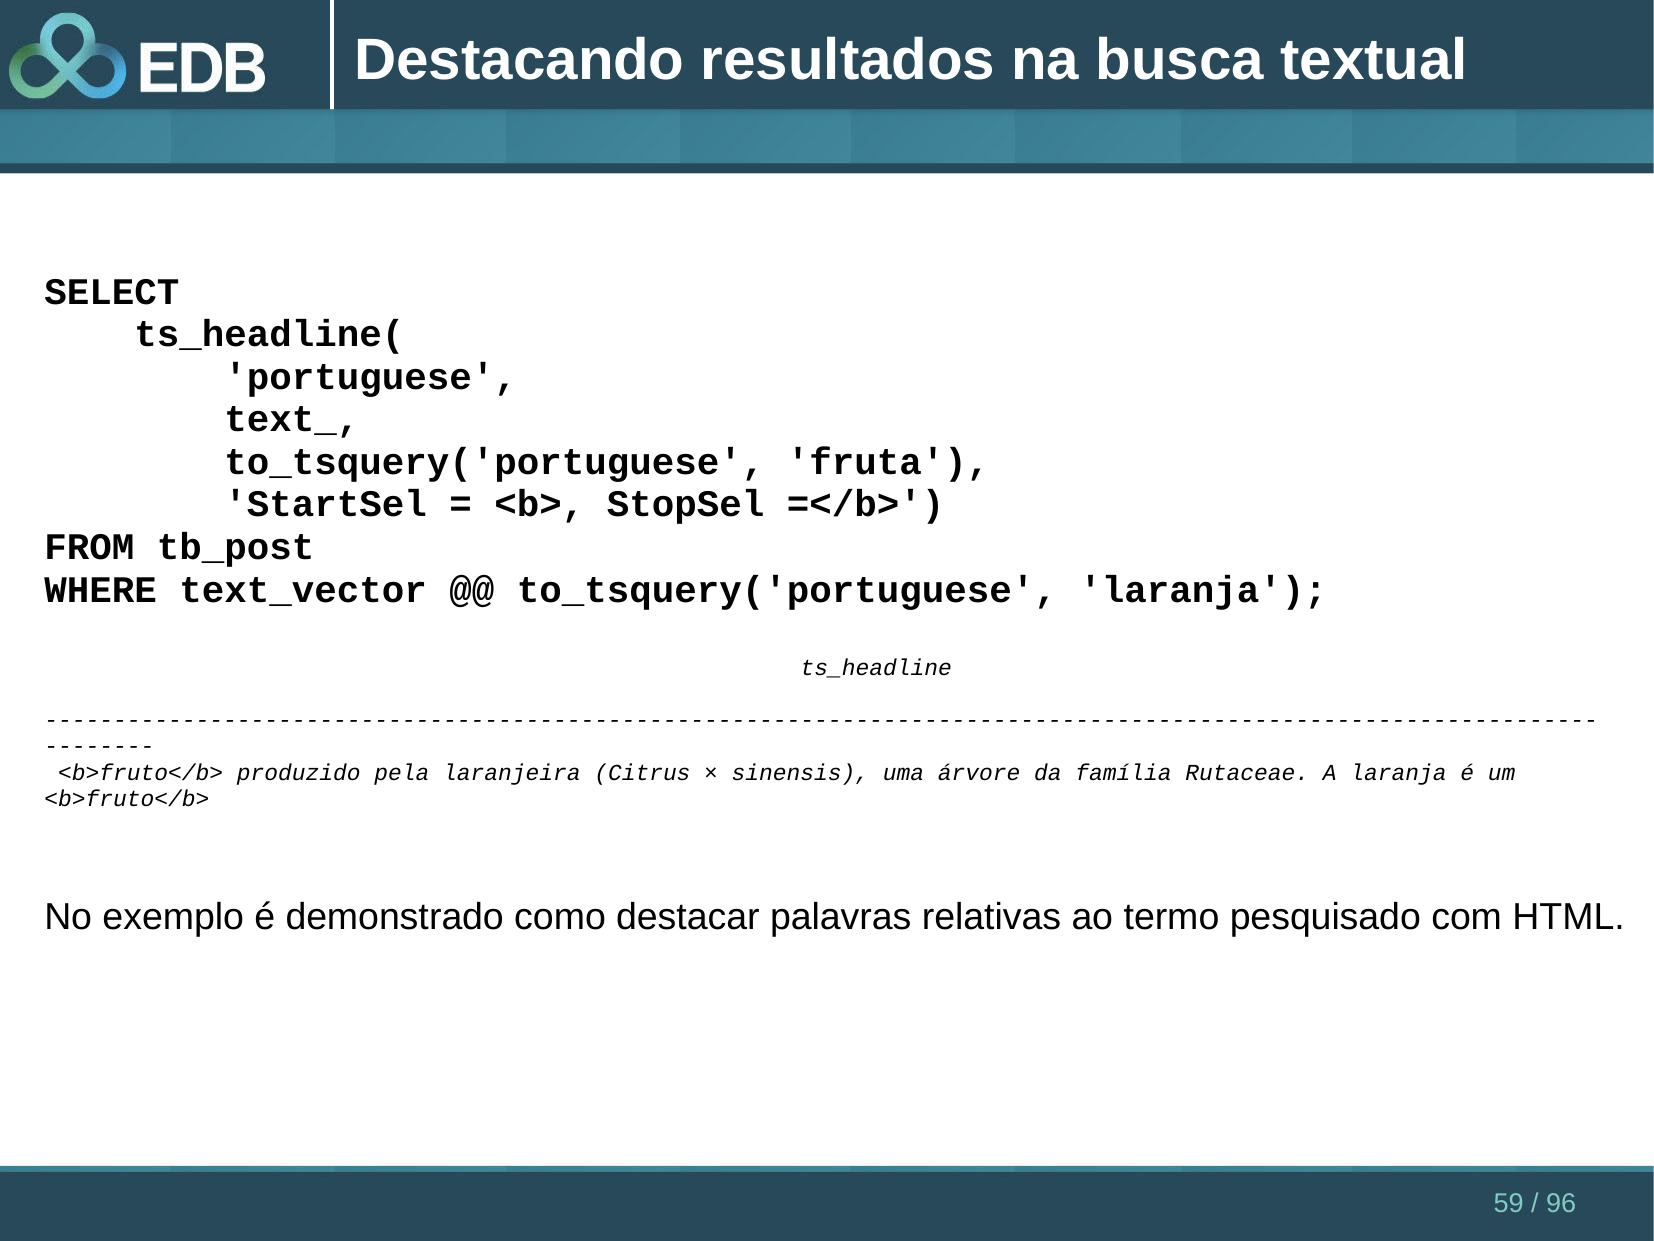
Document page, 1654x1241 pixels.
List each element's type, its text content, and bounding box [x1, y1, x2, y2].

text_box No exemplo é demonstrado como destacar palavras relativas ao termo pesquisado com HTML. [29, 888, 1644, 945]
picture [0, 0, 1654, 1241]
title Destacando resultados na busca textual [354, 0, 1625, 125]
text_box SELECT ts_headline( 'portuguese', text_, to_tsquery('portuguese', 'fruta'), 'StartSel = <b>, StopSel =</b>') FROM tb_post WHERE text_vector @@ to_tsquery('portuguese', 'laranja'); ts_headline ------------------------------------------------------------------------------------------------------------------------- <b>fruto</b> produzido pela laranjeira (Citrus × sinensis), uma árvore da família Rutaceae. A laranja é um <b>fruto</b> [29, 265, 1625, 847]
